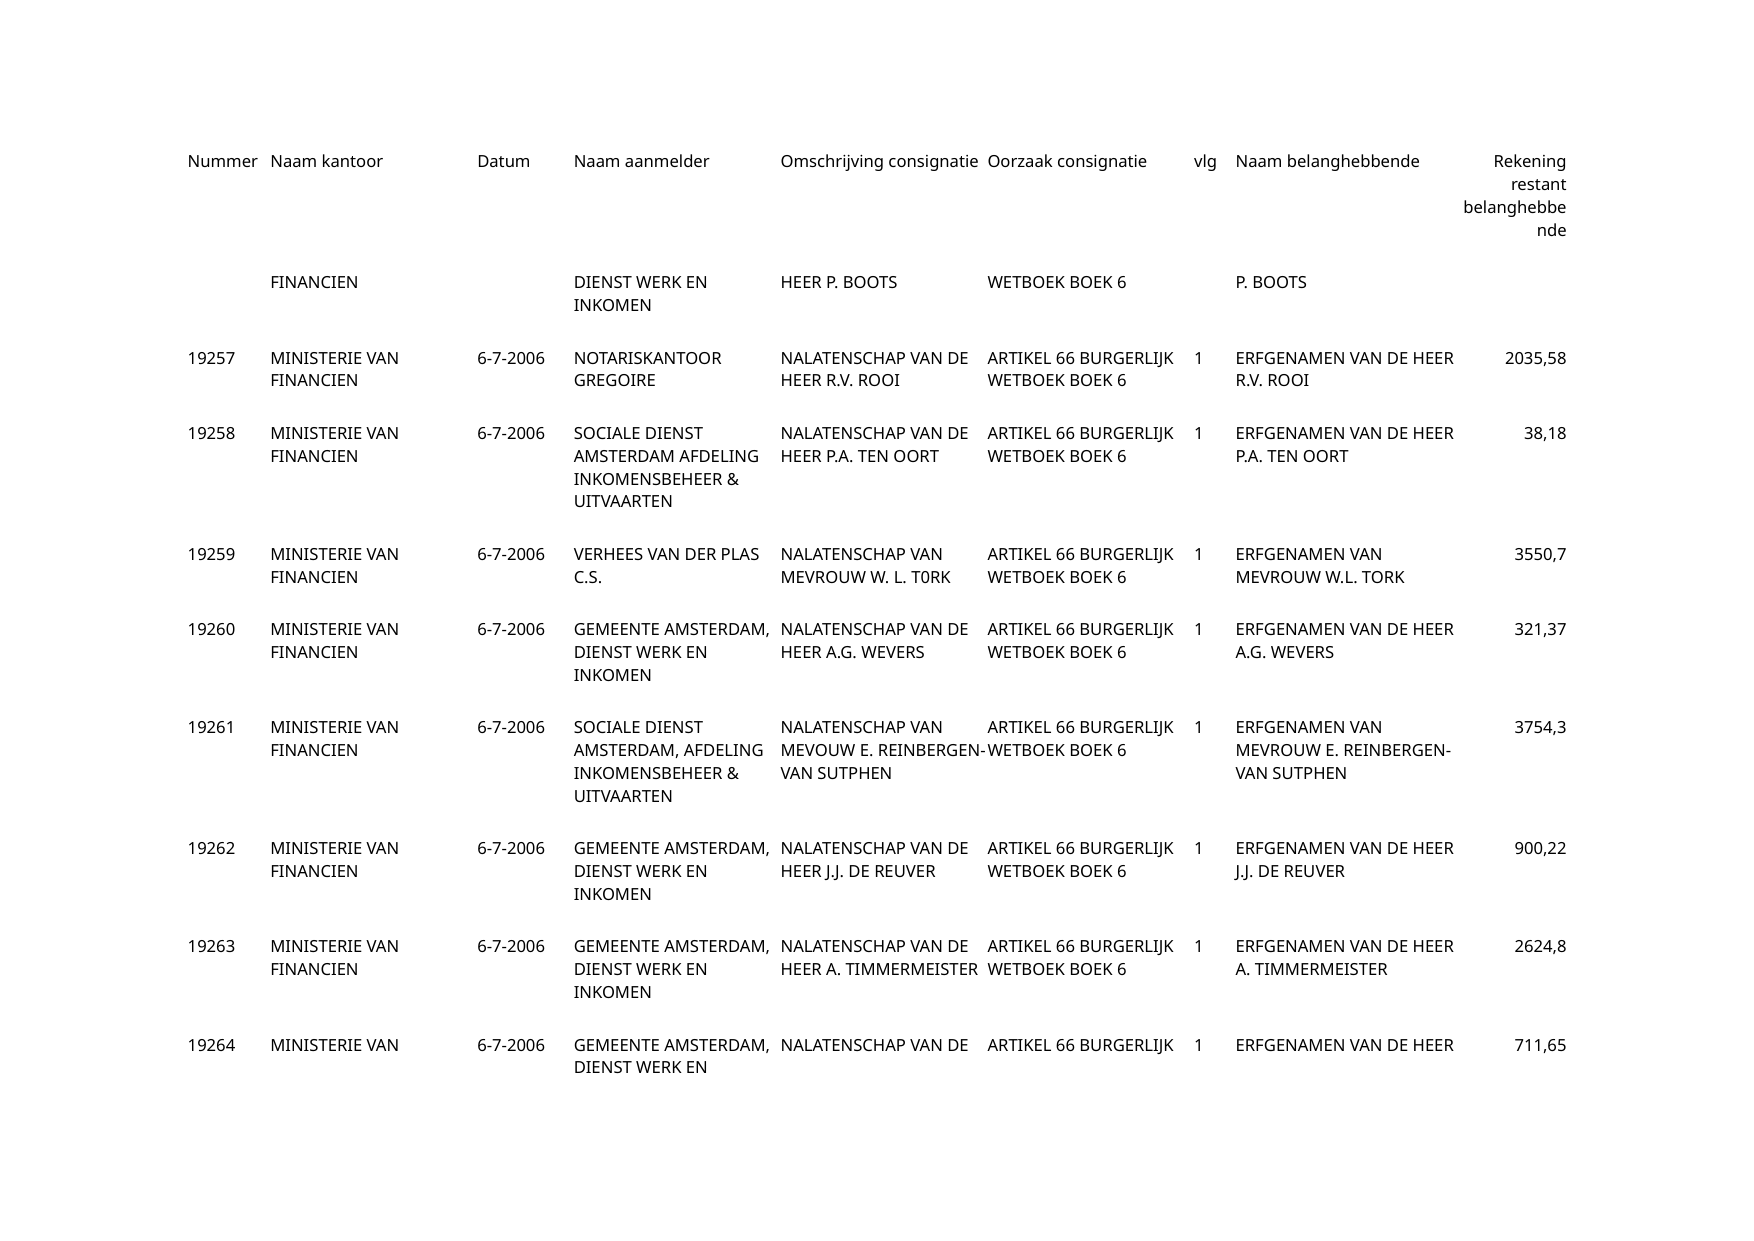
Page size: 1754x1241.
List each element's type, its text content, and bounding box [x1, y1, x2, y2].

table_cell [477, 271, 573, 346]
table_cell 6-7-2006 [477, 422, 573, 542]
table_cell GEMEENTE AMSTERDAM, DIENST WERK EN INKOMEN [574, 935, 780, 1033]
table_header Rekening restant belanghebbende [1456, 150, 1566, 271]
table_cell 6-7-2006 [477, 935, 573, 1033]
table_cell 1 [1194, 422, 1235, 542]
table_cell 6-7-2006 [477, 346, 573, 422]
table_cell SOCIALE DIENST AMSTERDAM, AFDELING INKOMENSBEHEER & UITVAARTEN [574, 716, 780, 837]
table_cell 1 [1194, 618, 1235, 716]
table_header Omschrijving consignatie [780, 150, 987, 271]
table_cell 38,18 [1456, 422, 1566, 542]
table_header Naam aanmelder [574, 150, 780, 271]
table_cell MINISTERIE VAN [270, 1033, 477, 1086]
table_cell MINISTERIE VAN FINANCIEN [270, 346, 477, 422]
table_cell NOTARISKANTOOR GREGOIRE [574, 346, 780, 422]
table_cell NALATENSCHAP VAN DE HEER A.G. WEVERS [780, 618, 987, 716]
table_header Datum [477, 150, 573, 271]
table_cell ARTIKEL 66 BURGERLIJK WETBOEK BOEK 6 [987, 935, 1194, 1033]
table_cell MINISTERIE VAN FINANCIEN [270, 935, 477, 1033]
table_cell ERFGENAMEN VAN DE HEER R.V. ROOI [1235, 346, 1456, 422]
table_header Naam belanghebbende [1235, 150, 1456, 271]
table_header vlg [1194, 150, 1235, 271]
table_cell 19264 [188, 1033, 270, 1086]
table_cell 1 [1194, 1033, 1235, 1086]
table_cell 1 [1194, 346, 1235, 422]
table_cell ARTIKEL 66 BURGERLIJK [987, 1033, 1194, 1086]
table_cell 1 [1194, 837, 1235, 935]
table_cell ERFGENAMEN VAN DE HEER A.G. WEVERS [1235, 618, 1456, 716]
table_cell ERFGENAMEN VAN DE HEER J.J. DE REUVER [1235, 837, 1456, 935]
table_cell 6-7-2006 [477, 618, 573, 716]
table_cell ERFGENAMEN VAN MEVROUW E. REINBERGEN-VAN SUTPHEN [1235, 716, 1456, 837]
table_cell ARTIKEL 66 BURGERLIJK WETBOEK BOEK 6 [987, 346, 1194, 422]
table_cell MINISTERIE VAN FINANCIEN [270, 543, 477, 618]
table_cell 19261 [188, 716, 270, 837]
table_cell 321,37 [1456, 618, 1566, 716]
table_header Nummer [188, 150, 270, 271]
table_cell NALATENSCHAP VAN DE HEER P.A. TEN OORT [780, 422, 987, 542]
table_cell [1194, 271, 1235, 346]
table_cell NALATENSCHAP VAN DE HEER A. TIMMERMEISTER [780, 935, 987, 1033]
table_cell 2035,58 [1456, 346, 1566, 422]
table_cell NALATENSCHAP VAN DE HEER J.J. DE REUVER [780, 837, 987, 935]
table_cell MINISTERIE VAN FINANCIEN [270, 716, 477, 837]
table_cell [1456, 271, 1566, 346]
table_cell ERFGENAMEN VAN DE HEER P.A. TEN OORT [1235, 422, 1456, 542]
table_cell VERHEES VAN DER PLAS C.S. [574, 543, 780, 618]
table_cell 1 [1194, 543, 1235, 618]
table_cell FINANCIEN [270, 271, 477, 346]
table_cell 6-7-2006 [477, 1033, 573, 1086]
table_cell P. BOOTS [1235, 271, 1456, 346]
table_cell 19262 [188, 837, 270, 935]
table_header Naam kantoor [270, 150, 477, 271]
table_cell GEMEENTE AMSTERDAM, DIENST WERK EN INKOMEN [574, 618, 780, 716]
table_cell 2624,8 [1456, 935, 1566, 1033]
table_cell ERFGENAMEN VAN DE HEER A. TIMMERMEISTER [1235, 935, 1456, 1033]
table_cell 900,22 [1456, 837, 1566, 935]
table_cell 19260 [188, 618, 270, 716]
table_cell MINISTERIE VAN FINANCIEN [270, 837, 477, 935]
table_cell NALATENSCHAP VAN DE HEER R.V. ROOI [780, 346, 987, 422]
table_cell 19263 [188, 935, 270, 1033]
table_cell 1 [1194, 716, 1235, 837]
table_header Oorzaak consignatie [987, 150, 1194, 271]
table_cell ARTIKEL 66 BURGERLIJK WETBOEK BOEK 6 [987, 837, 1194, 935]
table_cell ARTIKEL 66 BURGERLIJK WETBOEK BOEK 6 [987, 618, 1194, 716]
table_cell DIENST WERK EN INKOMEN [574, 271, 780, 346]
table_cell HEER P. BOOTS [780, 271, 987, 346]
table_cell ARTIKEL 66 BURGERLIJK WETBOEK BOEK 6 [987, 716, 1194, 837]
table_cell ERFGENAMEN VAN DE HEER [1235, 1033, 1456, 1086]
table_cell NALATENSCHAP VAN MEVOUW E. REINBERGEN- VAN SUTPHEN [780, 716, 987, 837]
table_cell GEMEENTE AMSTERDAM, DIENST WERK EN [574, 1033, 780, 1086]
table_cell 19259 [188, 543, 270, 618]
table_cell GEMEENTE AMSTERDAM, DIENST WERK EN INKOMEN [574, 837, 780, 935]
table_cell 19258 [188, 422, 270, 542]
table_cell WETBOEK BOEK 6 [987, 271, 1194, 346]
table_cell 19257 [188, 346, 270, 422]
table_cell ARTIKEL 66 BURGERLIJK WETBOEK BOEK 6 [987, 543, 1194, 618]
table_cell SOCIALE DIENST AMSTERDAM AFDELING INKOMENSBEHEER & UITVAARTEN [574, 422, 780, 542]
table_cell ERFGENAMEN VAN MEVROUW W.L. TORK [1235, 543, 1456, 618]
table_cell MINISTERIE VAN FINANCIEN [270, 422, 477, 542]
table_cell 6-7-2006 [477, 837, 573, 935]
table_cell MINISTERIE VAN FINANCIEN [270, 618, 477, 716]
table_cell 1 [1194, 935, 1235, 1033]
table_cell 711,65 [1456, 1033, 1566, 1086]
table_cell 6-7-2006 [477, 716, 573, 837]
table_cell 3754,3 [1456, 716, 1566, 837]
table_cell 3550,7 [1456, 543, 1566, 618]
table_cell [188, 271, 270, 346]
table_cell NALATENSCHAP VAN MEVROUW W. L. T0RK [780, 543, 987, 618]
table_cell 6-7-2006 [477, 543, 573, 618]
table_cell NALATENSCHAP VAN DE [780, 1033, 987, 1086]
table_cell ARTIKEL 66 BURGERLIJK WETBOEK BOEK 6 [987, 422, 1194, 542]
